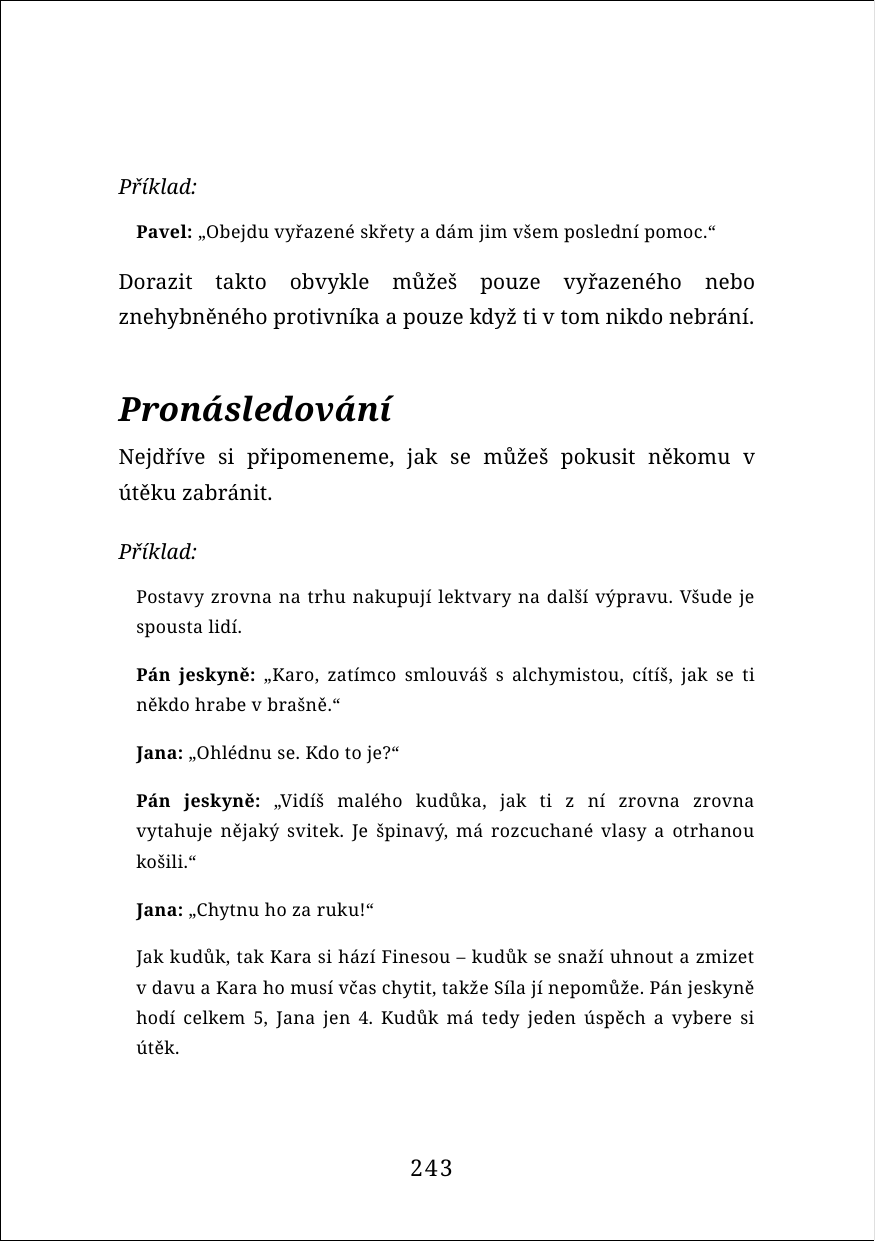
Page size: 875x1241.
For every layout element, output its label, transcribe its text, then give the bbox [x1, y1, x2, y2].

subtitle Pronásledování [118, 385, 756, 431]
text Pavel: „Obejdu vyřazené skřety a dám jim všem poslední pomoc.“ [136, 219, 756, 243]
text Příklad: [118, 537, 756, 566]
text Jana: „Chytnu ho za ruku!“ [136, 897, 756, 921]
text Postavy zrovna na trhu nakupují lektvary na další výpravu. Všude je spousta lidí. [136, 584, 756, 639]
text Dorazit takto obvykle můžeš pouze vyřazeného nebo znehybněného protivníka a pouze když ti v tom nikdo nebrání. [118, 267, 756, 331]
text Jak kudůk, tak Kara si hází Finesou – kudůk se snaží uhnout a zmizet v davu a Kara ho musí včas chytit, takže Síla jí nepomůže. Pán jeskyně hodí celkem 5, Jana jen 4. Kudůk má tedy jeden úspěch a vybere si útěk. [136, 945, 756, 1060]
text Pán jeskyně: „Karo, zatímco smlouváš s alchymistou, cítíš, jak se ti někdo hrabe v brašně.“ [136, 663, 756, 717]
text Příklad: [118, 172, 756, 200]
text Jana: „Ohlédnu se. Kdo to je?“ [136, 741, 756, 765]
text Nejdříve si připomeneme, jak se můžeš pokusit někomu v útěku zabránit. [118, 442, 756, 506]
text Pán jeskyně: „Vidíš malého kudůka, jak ti z ní zrovna zrovna vytahuje nějaký svitek. Je špinavý, má rozcuchané vlasy a otrhanou košili.“ [136, 789, 756, 873]
